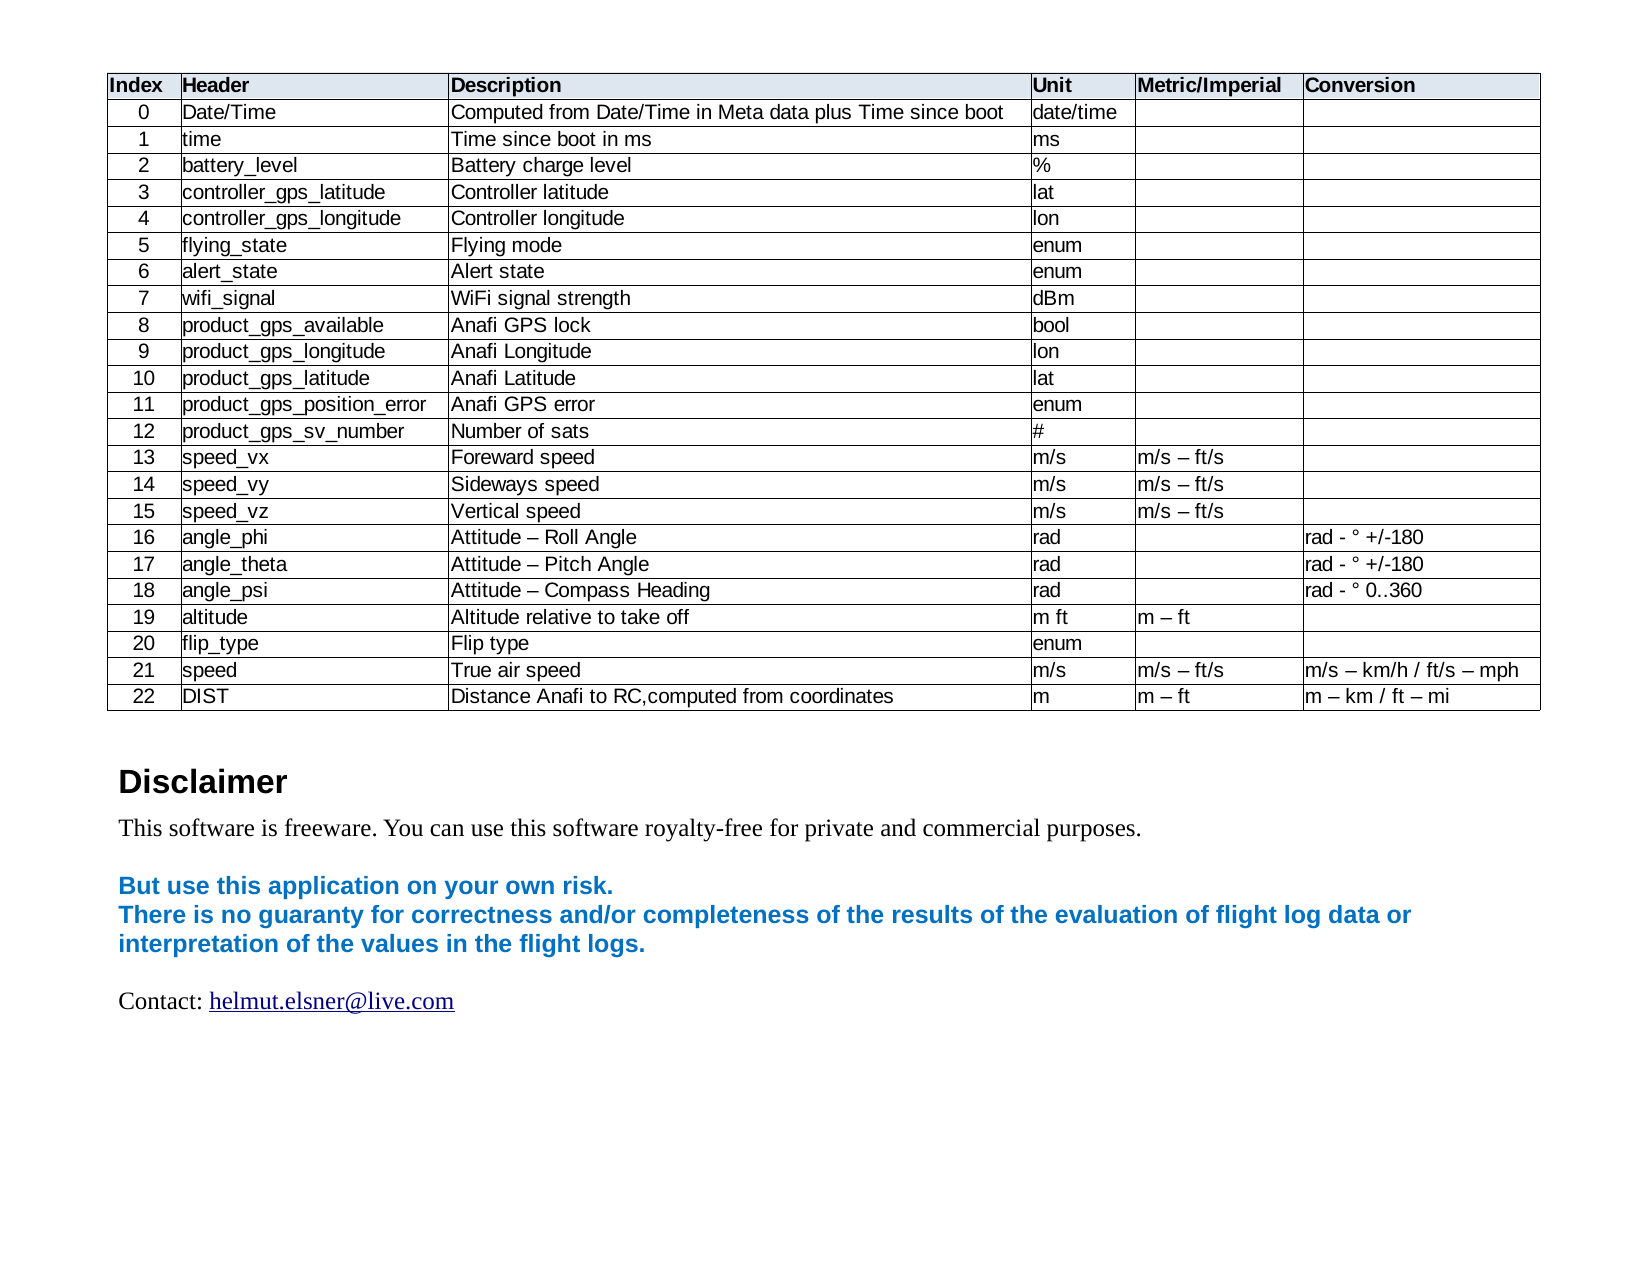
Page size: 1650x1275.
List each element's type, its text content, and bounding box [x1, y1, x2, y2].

text There is no guaranty for correctness and/or completeness of the results of the evaluation of flight log data or interpretation of the values in the flight logs. [118, 900, 1532, 957]
text Contact: helmut.elsner@live.com [118, 986, 1532, 1015]
subtitle Disclaimer [118, 762, 1532, 801]
text But use this application on your own risk. [118, 871, 1532, 900]
text This software is freeware. You can use this software royalty-free for private and commercial purposes. [118, 813, 1532, 842]
